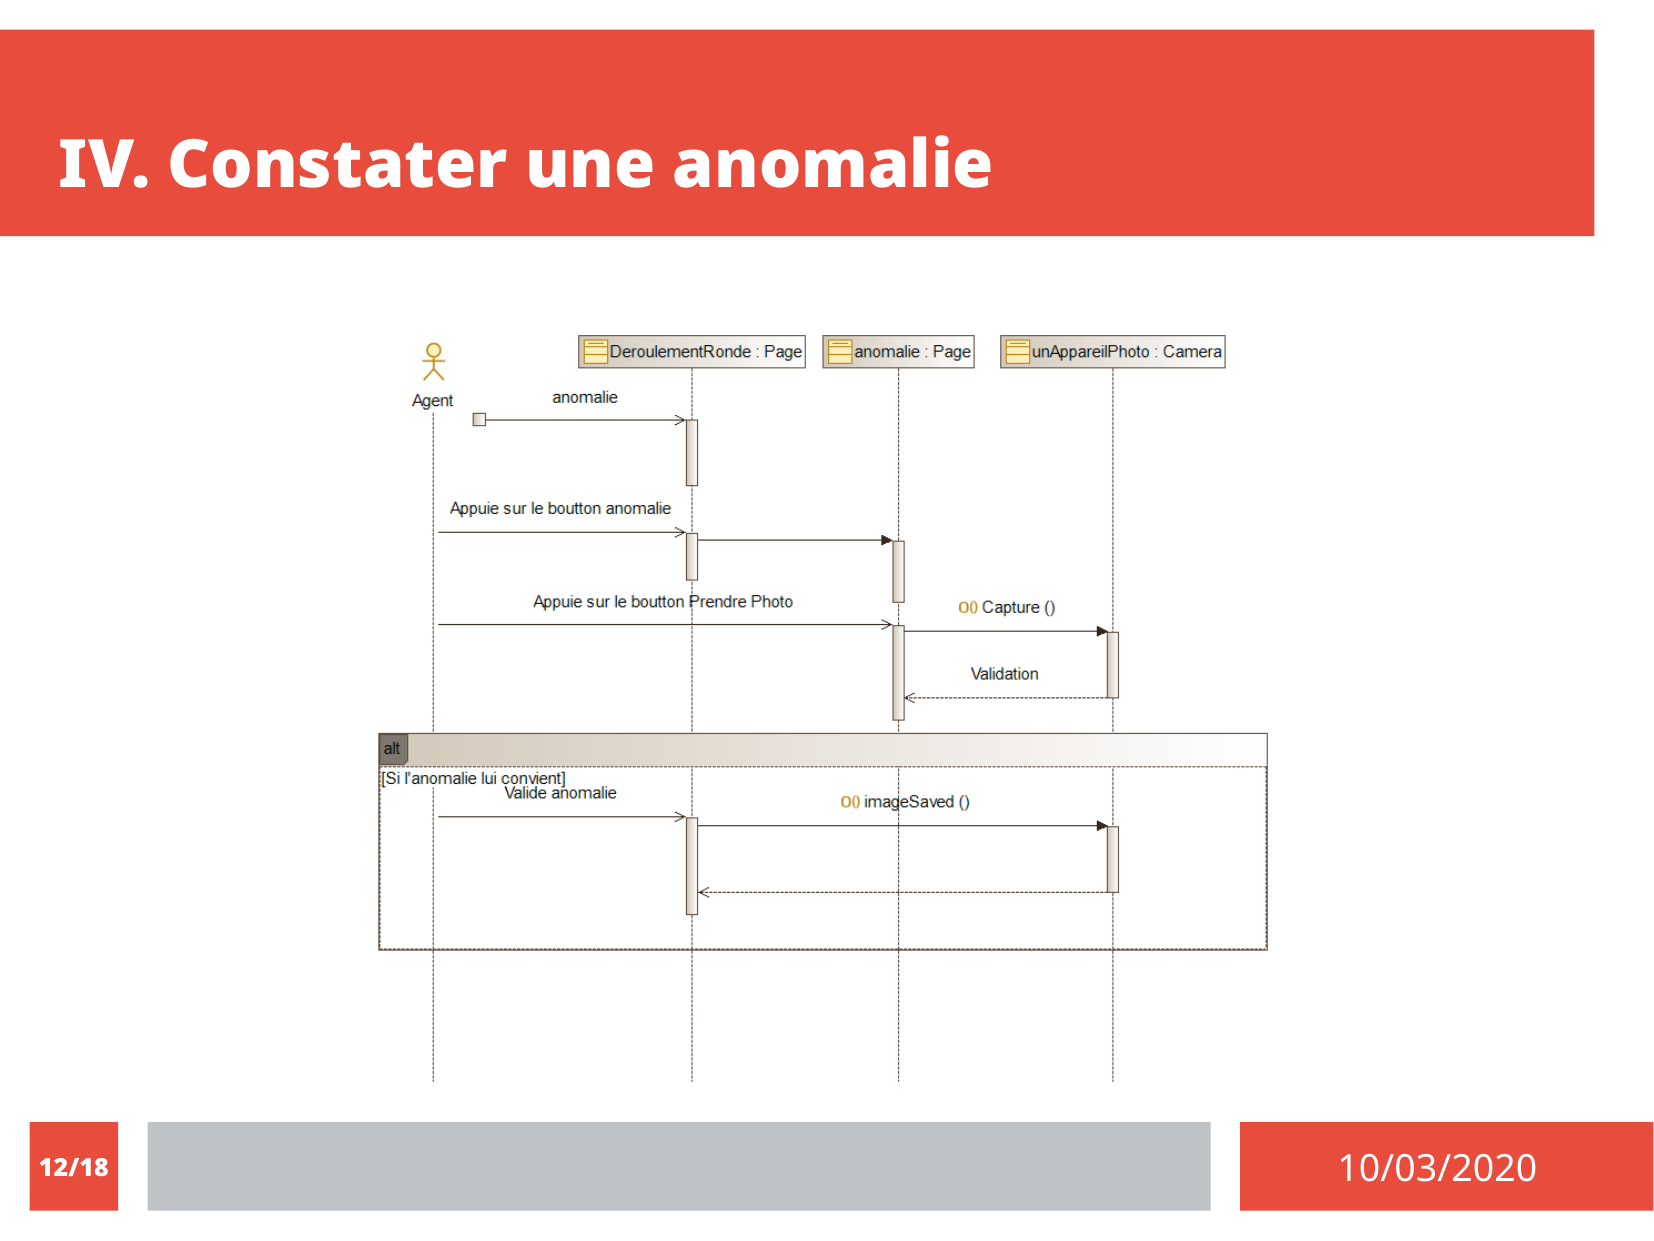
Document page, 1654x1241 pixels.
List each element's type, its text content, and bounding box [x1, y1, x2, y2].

title IV. Constater une anomalie [59, 59, 1595, 207]
picture [345, 324, 1279, 1093]
